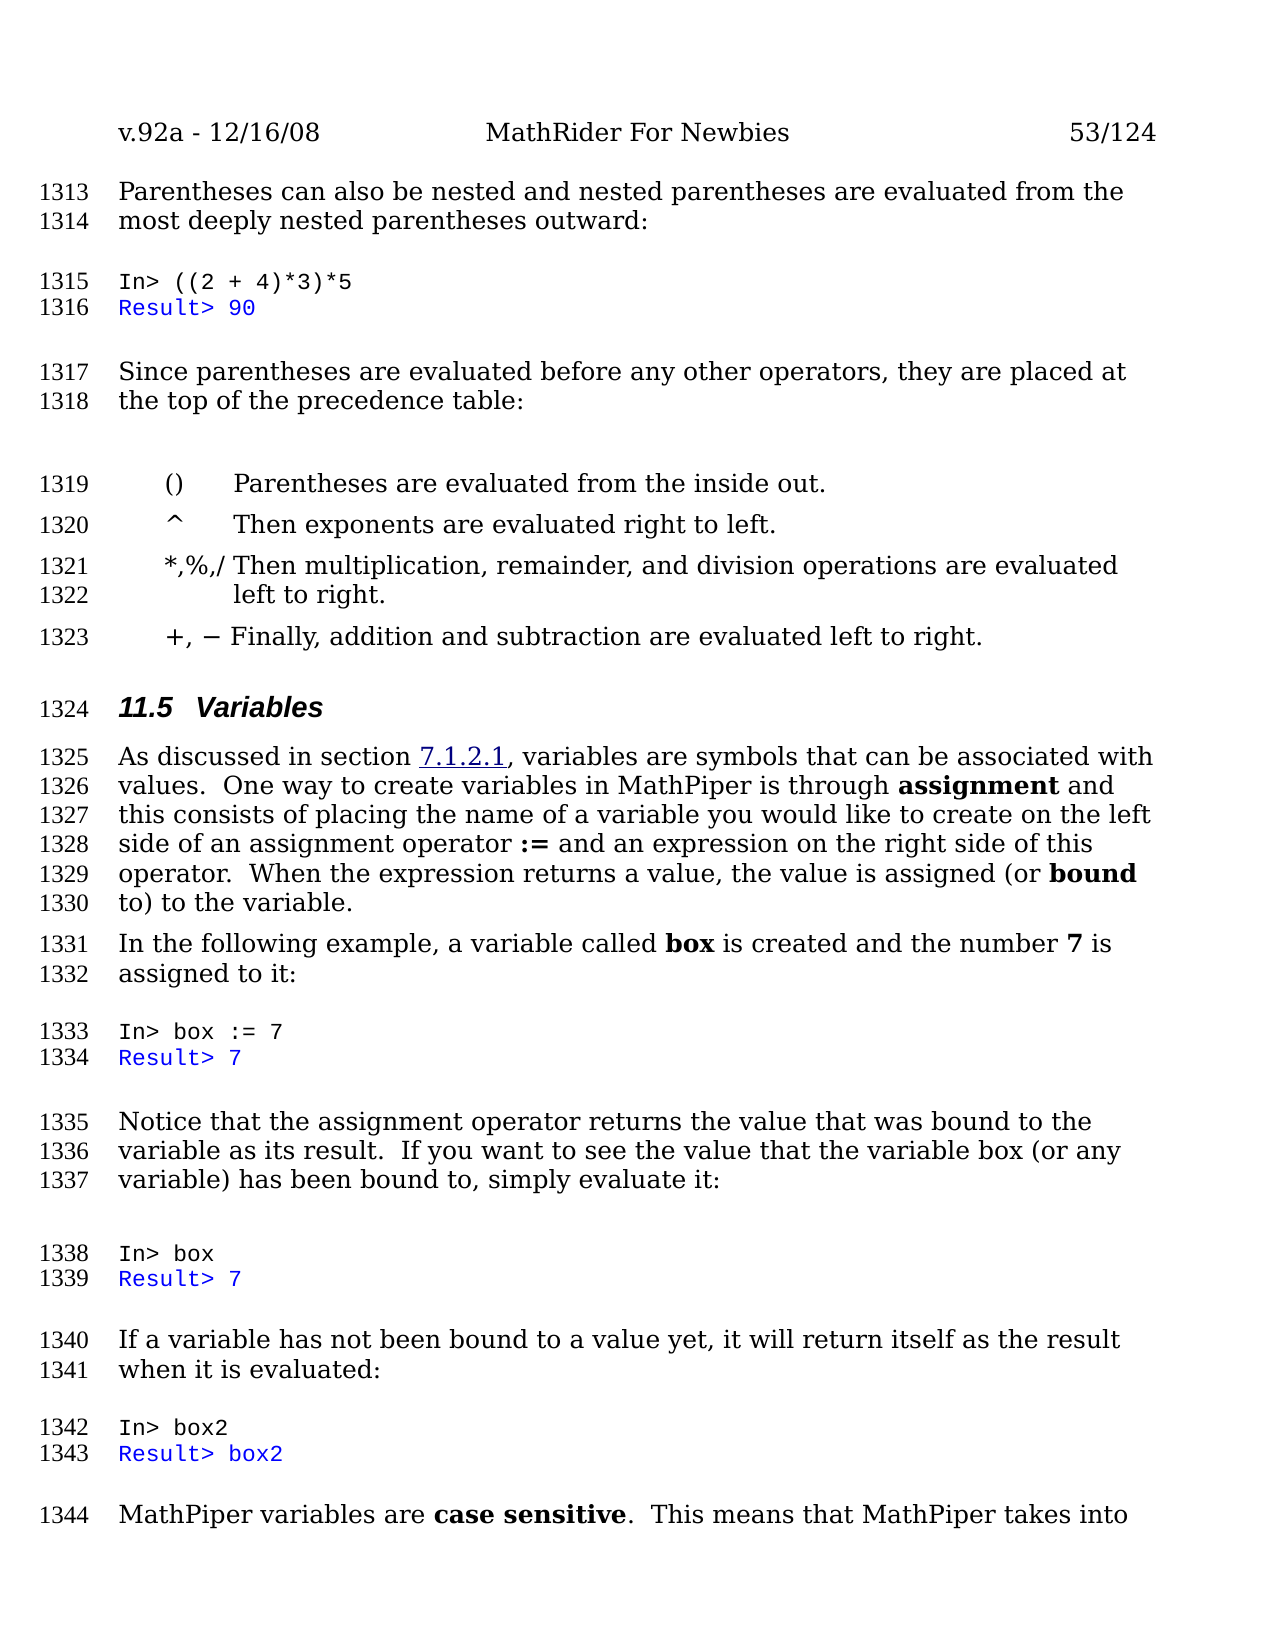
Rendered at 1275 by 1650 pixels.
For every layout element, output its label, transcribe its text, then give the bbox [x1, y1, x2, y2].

subtitle Variables [118, 690, 1157, 724]
text Result> 7 [118, 1046, 1157, 1072]
text MathPiper variables are case sensitive. This means that MathPiper takes into [118, 1500, 1157, 1529]
text () Parentheses are evaluated from the inside out. [164, 469, 1157, 498]
text Notice that the assignment operator returns the value that was bound to the variable as its result. If you want to see the value that the variable box (or any variable) has been bound to, simply evaluate it: [118, 1107, 1157, 1194]
text In> box2 [118, 1416, 1157, 1442]
text Since parentheses are evaluated before any other operators, they are placed at the top of the precedence table: [118, 357, 1157, 416]
text Result> 7 [118, 1268, 1157, 1294]
text Result> 90 [118, 296, 1157, 322]
text As discussed in section 7.1.2.1, variables are symbols that can be associated with values. One way to create variables in MathPiper is through assignment and this consists of placing the name of a variable you would like to create on the left side of an assignment operator := and an expression on the right side of this operator. When the expression returns a value, the value is assigned (or bound to) to the variable. [118, 742, 1157, 917]
text In> box [118, 1242, 1157, 1268]
text In the following example, a variable called box is created and the number 7 is assigned to it: [118, 929, 1157, 988]
text If a variable has not been bound to a value yet, it will return itself as the result when it is evaluated: [118, 1326, 1157, 1384]
text Parentheses can also be nested and nested parentheses are evaluated from the most deeply nested parentheses outward: [118, 177, 1157, 235]
text +, − Finally, addition and subtraction are evaluated left to right. [164, 622, 1157, 651]
text In> box := 7 [118, 1020, 1157, 1046]
text *,%,/ Then multiplication, remainder, and division operations are evaluated left to right. [164, 552, 1157, 610]
text Result> box2 [118, 1442, 1157, 1468]
text ^ Then exponents are evaluated right to left. [164, 510, 1157, 539]
text In> ((2 + 4)*3)*5 [118, 270, 1157, 296]
